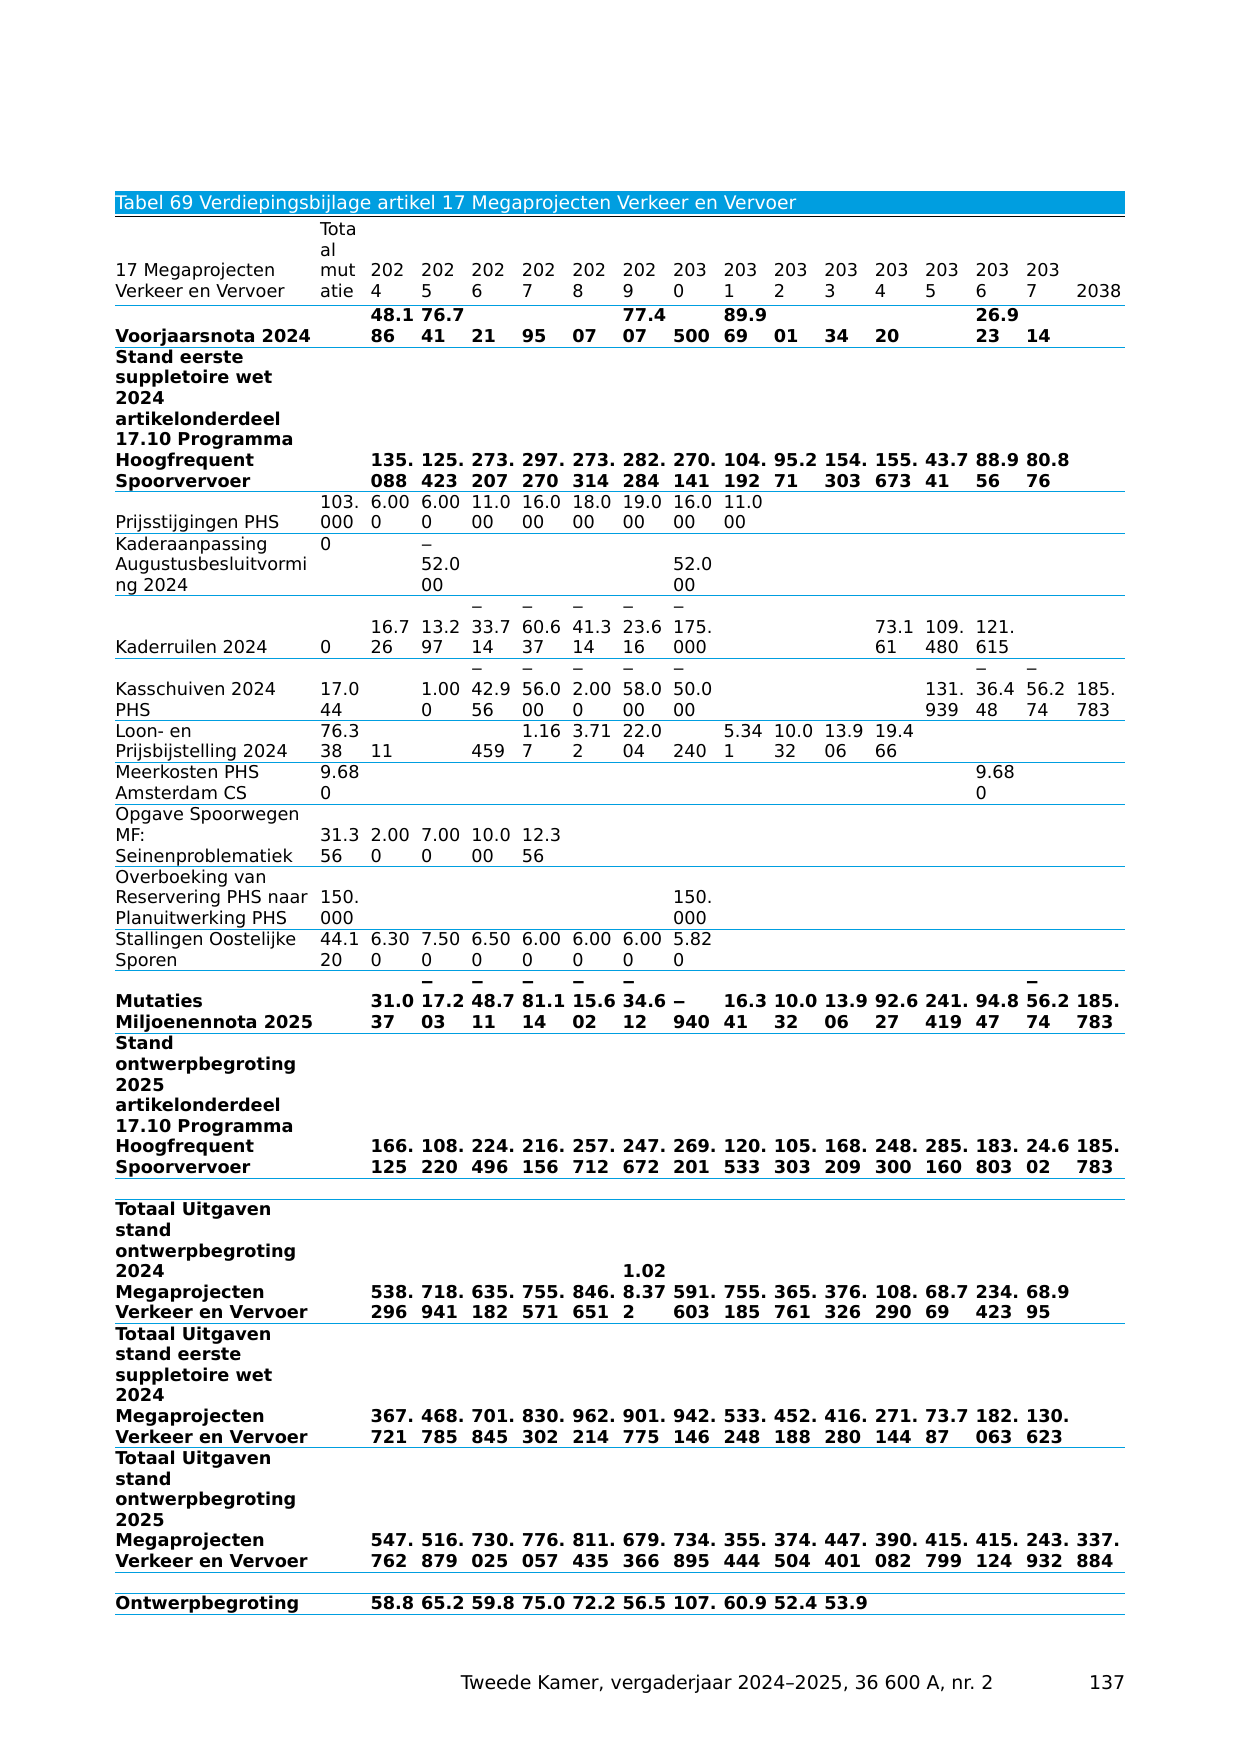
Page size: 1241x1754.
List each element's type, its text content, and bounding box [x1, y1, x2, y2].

table_cell 72.2 [569, 1594, 619, 1614]
table_cell [1073, 348, 1125, 491]
table_cell [922, 763, 972, 804]
table_cell [922, 805, 972, 866]
table_cell [720, 1179, 771, 1199]
table_cell [418, 721, 468, 762]
table_cell Loon- en Prijsbijstelling 2024 [115, 721, 317, 762]
table_cell [1023, 805, 1073, 866]
table_cell ‒ 52.000 [418, 534, 468, 595]
table_cell [973, 930, 1023, 970]
table_cell Opgave Spoorwegen MF: Seinenproblematiek [115, 805, 317, 866]
table_cell [922, 492, 972, 533]
table_cell 17 Megaprojecten Verkeer en Vervoer [115, 217, 317, 304]
table_cell 901.775 [620, 1324, 670, 1447]
table_cell 10.000 [468, 805, 519, 866]
table_cell 9.680 [317, 763, 367, 804]
table_cell [620, 805, 670, 866]
table_cell [922, 534, 972, 595]
table_cell 60.9 [720, 1594, 771, 1614]
table_cell 2.000 [368, 805, 418, 866]
table_cell [317, 306, 367, 346]
table_cell ‒ 60.637 [519, 596, 569, 658]
table_cell 271.144 [872, 1324, 922, 1447]
table_cell 155.673 [872, 348, 922, 491]
table_cell 533.248 [720, 1324, 771, 1447]
table_cell 730.025 [468, 1448, 519, 1572]
table_cell [368, 534, 418, 595]
table_cell [821, 867, 872, 928]
table_cell 6.000 [519, 930, 569, 970]
table_cell [720, 763, 771, 804]
table_cell [720, 1573, 771, 1593]
table_cell 31.356 [317, 805, 367, 866]
table_cell [821, 659, 872, 720]
table_cell 367.721 [368, 1324, 418, 1447]
table_cell 269.201 [670, 1034, 720, 1178]
table_cell 68.995 [1023, 1200, 1073, 1323]
table_cell [1023, 1573, 1073, 1593]
table_cell [720, 659, 771, 720]
table_cell 248.300 [872, 1034, 922, 1178]
table_cell [771, 1179, 821, 1199]
table_cell ‒ 940 [670, 971, 720, 1033]
table_cell ‒ 34.612 [620, 971, 670, 1033]
table_cell 65.2 [418, 1594, 468, 1614]
table_cell 2024 [368, 217, 418, 304]
table_cell [1073, 805, 1125, 866]
table_cell 73.787 [922, 1324, 972, 1447]
table_cell [771, 867, 821, 928]
table_cell 31.037 [368, 971, 418, 1033]
table_cell [720, 930, 771, 970]
table_cell [973, 867, 1023, 928]
table_cell 44.120 [317, 930, 367, 970]
table_cell [519, 1573, 569, 1593]
table_cell [115, 1179, 317, 1199]
table_cell 2028 [569, 217, 619, 304]
table_cell [1023, 763, 1073, 804]
table_cell 13.297 [418, 596, 468, 658]
table_cell [1073, 1594, 1125, 1614]
table_cell ‒ 41.314 [569, 596, 619, 658]
table_cell 5.820 [670, 930, 720, 970]
table_cell 830.302 [519, 1324, 569, 1447]
table_cell 6.300 [368, 930, 418, 970]
table_cell 447.401 [821, 1448, 872, 1572]
table_cell 16.341 [720, 971, 771, 1033]
table_cell 130.623 [1023, 1324, 1073, 1447]
table_cell 547.762 [368, 1448, 418, 1572]
table_cell [872, 867, 922, 928]
table_cell [1073, 596, 1125, 658]
table_cell 13.906 [821, 721, 872, 762]
table_cell ‒ 56.274 [1023, 971, 1073, 1033]
table_cell Stand eerste suppletoire wet 2024 artikelonderdeel 17.10 Programma Hoogfrequent Spoorvervoer [115, 348, 317, 491]
table_cell [620, 1179, 670, 1199]
table_cell Stand ontwerpbegroting 2025 artikelonderdeel 17.10 Programma Hoogfrequent Spoorvervoer [115, 1034, 317, 1178]
table_cell 103.000 [317, 492, 367, 533]
table_cell Overboeking van Reservering PHS naar Planuitwerking PHS [115, 867, 317, 928]
table_cell 811.435 [569, 1448, 619, 1572]
table_cell 679.366 [620, 1448, 670, 1572]
table_cell 257.712 [569, 1034, 619, 1178]
table_cell [1023, 721, 1073, 762]
table_cell 121.615 [973, 596, 1023, 658]
table_cell [670, 763, 720, 804]
table_cell 6.000 [620, 930, 670, 970]
table_cell Totaal mutatie [317, 217, 367, 304]
table_cell [872, 1594, 922, 1614]
table_cell ‒ 2.000 [569, 659, 619, 720]
table_cell 243.932 [1023, 1448, 1073, 1572]
table_cell 1.000 [418, 659, 468, 720]
table_cell 942.146 [670, 1324, 720, 1447]
table_cell 150.000 [670, 867, 720, 928]
table_cell [1073, 930, 1125, 970]
table_cell 52.4 [771, 1594, 821, 1614]
table_cell 224.496 [468, 1034, 519, 1178]
table_cell [922, 1179, 972, 1199]
table_cell 24.602 [1023, 1034, 1073, 1178]
table_cell 10.032 [771, 971, 821, 1033]
table_cell 3.712 [569, 721, 619, 762]
table_cell 452.188 [771, 1324, 821, 1447]
table_cell [821, 763, 872, 804]
table_cell ‒ 15.602 [569, 971, 619, 1033]
table_cell 2030 [670, 217, 720, 304]
table_cell [368, 763, 418, 804]
table_cell 270.141 [670, 348, 720, 491]
table_cell Prijsstijgingen PHS [115, 492, 317, 533]
table_cell [1023, 1179, 1073, 1199]
table_cell [115, 1573, 317, 1593]
table_cell [720, 596, 771, 658]
table_cell 2038 [1073, 217, 1125, 304]
table_cell [872, 930, 922, 970]
table_cell [418, 763, 468, 804]
table_cell [821, 805, 872, 866]
table_cell [922, 930, 972, 970]
table_cell 16.726 [368, 596, 418, 658]
table_cell [872, 492, 922, 533]
table_cell 58.8 [368, 1594, 418, 1614]
table_cell [922, 1573, 972, 1593]
table_cell [468, 1179, 519, 1199]
table_cell [468, 867, 519, 928]
table_cell [468, 1573, 519, 1593]
table_cell 701.845 [468, 1324, 519, 1447]
table_cell [771, 596, 821, 658]
table_cell [720, 534, 771, 595]
table_cell [973, 534, 1023, 595]
table_cell [620, 534, 670, 595]
table_cell 2035 [922, 217, 972, 304]
table_cell [317, 1034, 367, 1178]
table_cell 21 [468, 306, 519, 346]
table_cell 355.444 [720, 1448, 771, 1572]
table_cell 12.356 [519, 805, 569, 866]
table_cell [519, 534, 569, 595]
table_cell [821, 1573, 872, 1593]
table_cell [821, 596, 872, 658]
table_cell [771, 763, 821, 804]
table_cell 17.044 [317, 659, 367, 720]
table_cell [317, 1200, 367, 1323]
table_cell 247.672 [620, 1034, 670, 1178]
table_cell 150.000 [317, 867, 367, 928]
table_cell 43.741 [922, 348, 972, 491]
table_cell [620, 867, 670, 928]
table_cell [922, 721, 972, 762]
table_cell [1073, 1200, 1125, 1323]
table_cell 216.156 [519, 1034, 569, 1178]
table_cell 6.000 [418, 492, 468, 533]
table_cell 109.480 [922, 596, 972, 658]
table_cell [872, 659, 922, 720]
table_cell 185.783 [1073, 971, 1125, 1033]
table_cell [973, 805, 1023, 866]
table_cell [720, 805, 771, 866]
table_cell 34 [821, 306, 872, 346]
table_cell 718.941 [418, 1200, 468, 1323]
table_cell 07 [569, 306, 619, 346]
table_cell [519, 867, 569, 928]
table_cell [1073, 867, 1125, 928]
table_cell 52.000 [670, 534, 720, 595]
table_cell [569, 1179, 619, 1199]
table_cell 16.000 [670, 492, 720, 533]
table_cell [973, 1573, 1023, 1593]
table_cell 285.160 [922, 1034, 972, 1178]
table_cell 468.785 [418, 1324, 468, 1447]
table_cell 18.000 [569, 492, 619, 533]
table_cell 94.847 [973, 971, 1023, 1033]
table_cell 734.895 [670, 1448, 720, 1572]
table_cell [771, 492, 821, 533]
table_cell [368, 1179, 418, 1199]
table_cell ‒ 50.000 [670, 659, 720, 720]
table_cell 154.303 [821, 348, 872, 491]
table_cell Meerkosten PHS Amsterdam CS [115, 763, 317, 804]
table_cell [771, 534, 821, 595]
table_cell [720, 867, 771, 928]
table_cell ‒ 58.000 [620, 659, 670, 720]
table_cell 76.338 [317, 721, 367, 762]
table_cell 2036 [973, 217, 1023, 304]
table_cell [368, 867, 418, 928]
table_cell [670, 805, 720, 866]
table_cell 53.9 [821, 1594, 872, 1614]
table_cell 459 [468, 721, 519, 762]
table_cell [670, 1179, 720, 1199]
table_cell Voorjaarsnota 2024 [115, 306, 317, 346]
table_cell 6.000 [569, 930, 619, 970]
table_cell 11.000 [720, 492, 771, 533]
table_cell 11.000 [468, 492, 519, 533]
table_cell [317, 971, 367, 1033]
table_cell [1073, 492, 1125, 533]
table_cell 89.969 [720, 306, 771, 346]
table_cell [1023, 1594, 1073, 1614]
table_cell 6.500 [468, 930, 519, 970]
table_cell [872, 1179, 922, 1199]
table_cell 962.214 [569, 1324, 619, 1447]
table_cell 297.270 [519, 348, 569, 491]
table_cell 104.192 [720, 348, 771, 491]
table_cell 107. [670, 1594, 720, 1614]
table_cell [771, 1573, 821, 1593]
table_cell [468, 763, 519, 804]
table_cell 6.000 [368, 492, 418, 533]
table_cell 2032 [771, 217, 821, 304]
table_cell 75.0 [519, 1594, 569, 1614]
table_cell 7.500 [418, 930, 468, 970]
table_cell [1073, 306, 1125, 346]
table_cell ‒ 33.714 [468, 596, 519, 658]
table_cell 59.8 [468, 1594, 519, 1614]
table_cell 776.057 [519, 1448, 569, 1572]
table_cell 166.125 [368, 1034, 418, 1178]
table_cell Totaal Uitgaven stand ontwerpbegroting 2024 Megaprojecten Verkeer en Vervoer [115, 1200, 317, 1323]
table_cell 26.923 [973, 306, 1023, 346]
table_cell ‒ 23.616 [620, 596, 670, 658]
table_cell 01 [771, 306, 821, 346]
table_cell Mutaties Miljoenennota 2025 [115, 971, 317, 1033]
table_cell 92.627 [872, 971, 922, 1033]
table_cell [620, 763, 670, 804]
table_cell [821, 534, 872, 595]
table_cell [620, 1573, 670, 1593]
table_cell 240 [670, 721, 720, 762]
table_cell [922, 867, 972, 928]
table_cell 14 [1023, 306, 1073, 346]
table_cell 516.879 [418, 1448, 468, 1572]
table_cell 282.284 [620, 348, 670, 491]
table_cell 9.680 [973, 763, 1023, 804]
table_cell 185.783 [1073, 1034, 1125, 1178]
table_cell 80.876 [1023, 348, 1073, 491]
table_cell ‒ 48.711 [468, 971, 519, 1033]
table_cell [821, 930, 872, 970]
table_cell 538.296 [368, 1200, 418, 1323]
table_cell [1023, 867, 1073, 928]
table_cell [418, 867, 468, 928]
table_cell 95 [519, 306, 569, 346]
table_cell [1023, 492, 1073, 533]
table_cell [1073, 763, 1125, 804]
table_cell Kaderruilen 2024 [115, 596, 317, 658]
table_cell 2026 [468, 217, 519, 304]
table_cell 234.423 [973, 1200, 1023, 1323]
table_cell [670, 1573, 720, 1593]
table_cell Kasschuiven 2024 PHS [115, 659, 317, 720]
table_cell ‒ 81.114 [519, 971, 569, 1033]
table_cell [569, 534, 619, 595]
table_cell [922, 1594, 972, 1614]
table_cell 108.220 [418, 1034, 468, 1178]
table_cell 95.271 [771, 348, 821, 491]
table_cell [872, 805, 922, 866]
table_cell 241.419 [922, 971, 972, 1033]
table_cell [317, 1179, 367, 1199]
table_cell 591.603 [670, 1200, 720, 1323]
table_cell [872, 1573, 922, 1593]
table_cell [872, 763, 922, 804]
table_cell 415.124 [973, 1448, 1023, 1572]
table_cell 500 [670, 306, 720, 346]
table_cell [1073, 721, 1125, 762]
table_cell [973, 721, 1023, 762]
table_cell Totaal Uitgaven stand eerste suppletoire wet 2024 Megaprojecten Verkeer en Vervoer [115, 1324, 317, 1447]
table_cell [519, 1179, 569, 1199]
table_cell Totaal Uitgaven stand ontwerpbegroting 2025 Megaprojecten Verkeer en Vervoer [115, 1448, 317, 1572]
table_cell [569, 1573, 619, 1593]
table_cell 2027 [519, 217, 569, 304]
table_cell 108.290 [872, 1200, 922, 1323]
table_cell 68.769 [922, 1200, 972, 1323]
table_cell 415.799 [922, 1448, 972, 1572]
table_cell [418, 1573, 468, 1593]
table_cell 16.000 [519, 492, 569, 533]
table_cell [569, 867, 619, 928]
table_cell [468, 534, 519, 595]
table_cell 2034 [872, 217, 922, 304]
table_cell [1023, 596, 1073, 658]
table_cell 168.209 [821, 1034, 872, 1178]
table_cell [1073, 1179, 1125, 1199]
table_cell [368, 1573, 418, 1593]
table_cell [418, 1179, 468, 1199]
table_cell 19.000 [620, 492, 670, 533]
table_cell 182.063 [973, 1324, 1023, 1447]
table_cell [771, 659, 821, 720]
table_cell [821, 1179, 872, 1199]
table_cell Kaderaanpassing Augustusbesluitvorming 2024 [115, 534, 317, 595]
table_cell 2025 [418, 217, 468, 304]
table_cell [569, 763, 619, 804]
table_cell 374.504 [771, 1448, 821, 1572]
table_cell 2031 [720, 217, 771, 304]
table_cell 2033 [821, 217, 872, 304]
table_cell [1023, 930, 1073, 970]
table_cell ‒ 56.274 [1023, 659, 1073, 720]
table_cell 73.161 [872, 596, 922, 658]
table_cell [519, 763, 569, 804]
table_cell ‒ 175.000 [670, 596, 720, 658]
table_cell ‒ 56.000 [519, 659, 569, 720]
table_cell 390.082 [872, 1448, 922, 1572]
table_cell [1073, 1324, 1125, 1447]
table_cell 120.533 [720, 1034, 771, 1178]
table_cell 376.326 [821, 1200, 872, 1323]
table_cell 416.280 [821, 1324, 872, 1447]
table_cell [821, 492, 872, 533]
table_cell 846.651 [569, 1200, 619, 1323]
table_cell 365.761 [771, 1200, 821, 1323]
table_cell 273.207 [468, 348, 519, 491]
table_cell [317, 1594, 367, 1614]
table_cell 77.407 [620, 306, 670, 346]
table_cell 2029 [620, 217, 670, 304]
table_cell 11 [368, 721, 418, 762]
table_cell 185.783 [1073, 659, 1125, 720]
table_cell ‒ 42.956 [468, 659, 519, 720]
table_cell [317, 1573, 367, 1593]
table_cell 88.956 [973, 348, 1023, 491]
table_cell 7.000 [418, 805, 468, 866]
table_cell 337.884 [1073, 1448, 1125, 1572]
table_cell 135.088 [368, 348, 418, 491]
table_cell 755.185 [720, 1200, 771, 1323]
table_cell [872, 534, 922, 595]
table_cell [368, 659, 418, 720]
table_cell 273.314 [569, 348, 619, 491]
table_cell 20 [872, 306, 922, 346]
table_cell [771, 805, 821, 866]
table_cell [317, 1324, 367, 1447]
table_cell [922, 306, 972, 346]
table_cell [1073, 534, 1125, 595]
table_cell 635.182 [468, 1200, 519, 1323]
table_cell Stallingen Oostelijke Sporen [115, 930, 317, 970]
table_cell [973, 1594, 1023, 1614]
table_cell 105.303 [771, 1034, 821, 1178]
table_cell 10.032 [771, 721, 821, 762]
table_cell 125.423 [418, 348, 468, 491]
table_cell 76.741 [418, 306, 468, 346]
table_cell 131.939 [922, 659, 972, 720]
table_cell [973, 492, 1023, 533]
table_cell 19.466 [872, 721, 922, 762]
table_cell [1073, 1573, 1125, 1593]
table_cell 0 [317, 534, 367, 595]
table_cell [771, 930, 821, 970]
table_cell 56.5 [620, 1594, 670, 1614]
table_cell 13.906 [821, 971, 872, 1033]
table_cell [569, 805, 619, 866]
table_cell 0 [317, 596, 367, 658]
table_cell 183.803 [973, 1034, 1023, 1178]
table_cell [317, 348, 367, 491]
table_cell 48.186 [368, 306, 418, 346]
table_cell Ontwerpbegroting [115, 1594, 317, 1614]
table_cell 1.167 [519, 721, 569, 762]
table_cell ‒ 36.448 [973, 659, 1023, 720]
table_cell 22.004 [620, 721, 670, 762]
table_cell [1023, 534, 1073, 595]
table_cell [317, 1448, 367, 1572]
table_cell 1.028.372 [620, 1200, 670, 1323]
table_cell ‒ 17.203 [418, 971, 468, 1033]
table_cell 5.341 [720, 721, 771, 762]
table_cell 2037 [1023, 217, 1073, 304]
table_cell [973, 1179, 1023, 1199]
table_cell 755.571 [519, 1200, 569, 1323]
